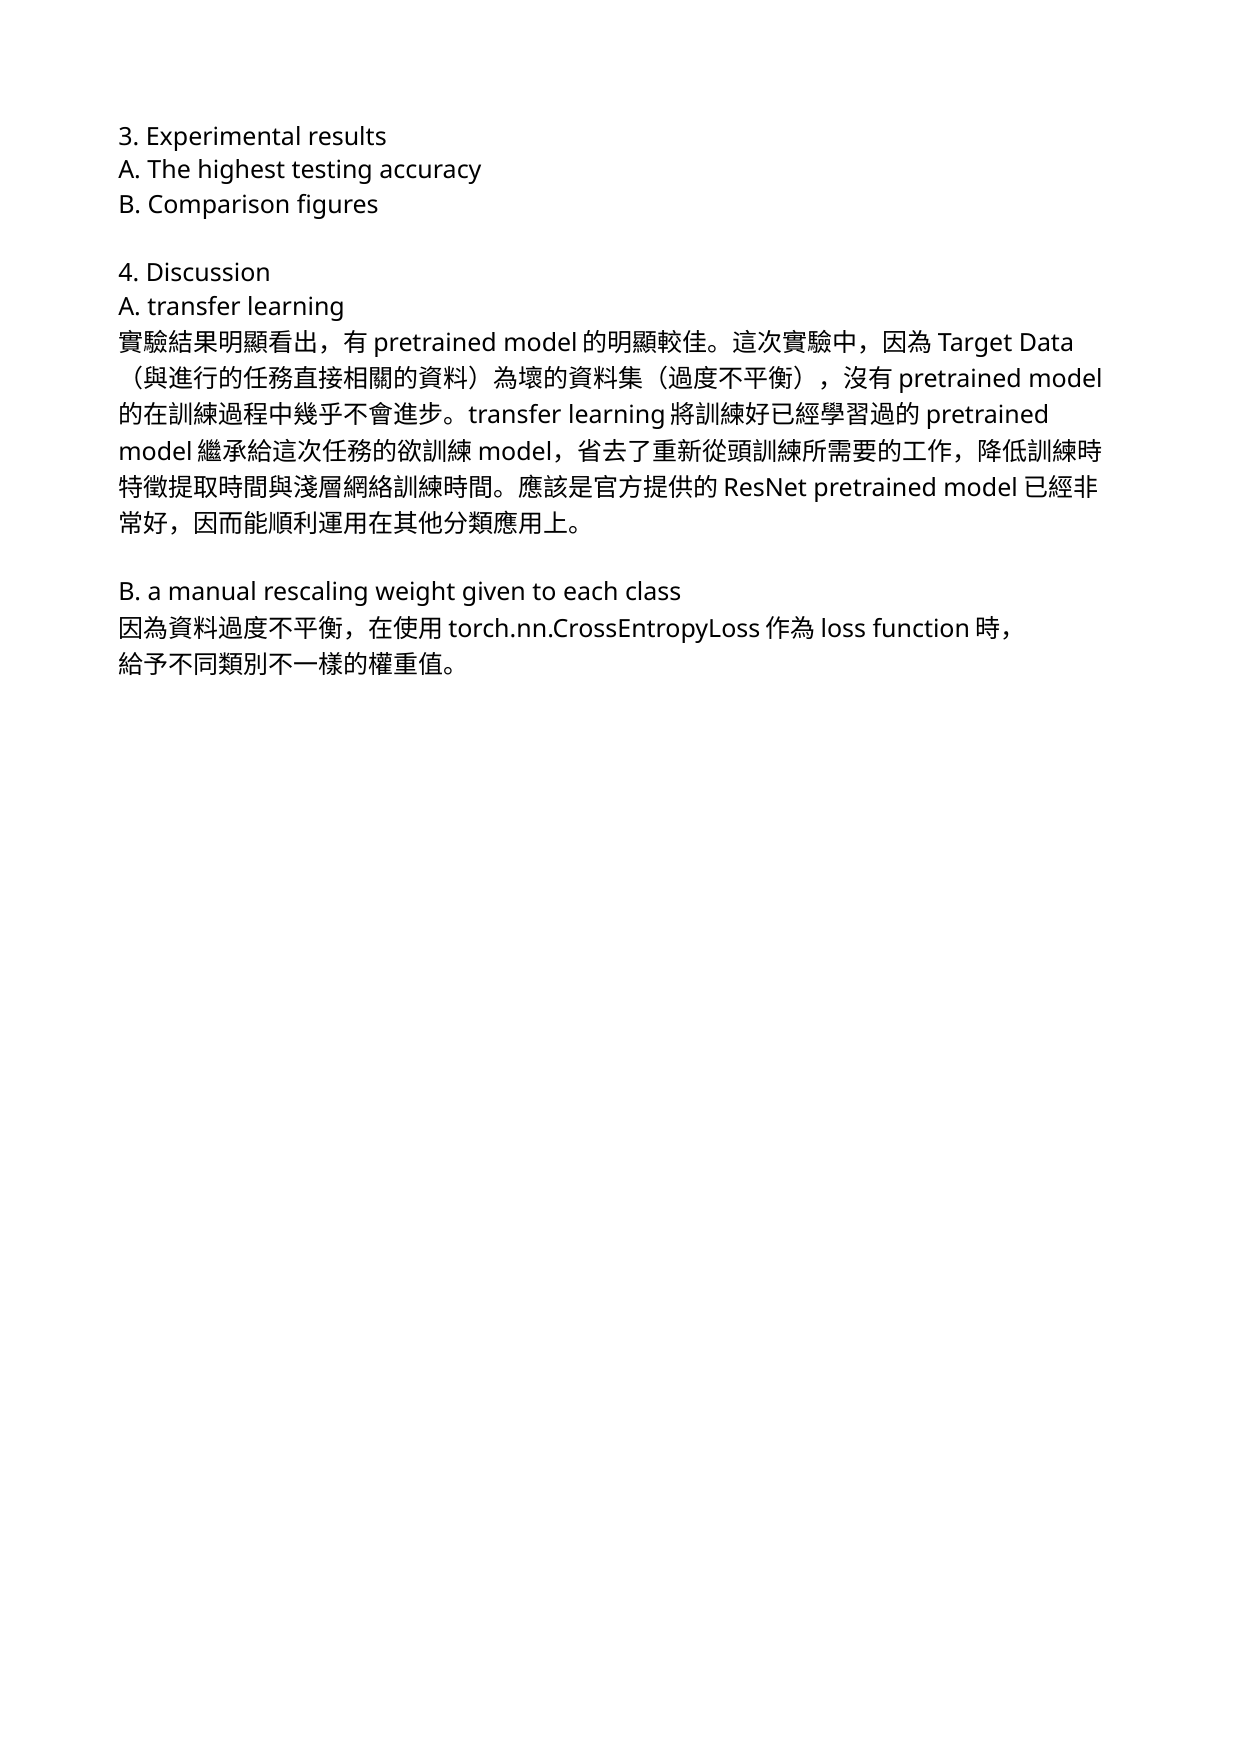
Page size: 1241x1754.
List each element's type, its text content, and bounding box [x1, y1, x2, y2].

text B. Comparison figures [118, 186, 1122, 220]
text A. transfer learning [118, 288, 1122, 322]
text 3. Experimental results [118, 118, 1122, 152]
text B. a manual rescaling weight given to each class [118, 574, 1122, 608]
text A. The highest testing accuracy [118, 152, 1122, 186]
text 給予不同類別不一樣的權重值。 [118, 644, 1122, 681]
text 4. Discussion [118, 254, 1122, 288]
text 因為資料過度不平衡，在使用torch.nn.CrossEntropyLoss作為loss function時， [118, 608, 1122, 644]
text 實驗結果明顯看出，有pretrained model的明顯較佳。這次實驗中，因為Target Data（與進行的任務直接相關的資料）為壞的資料集（過度不平衡），沒有pretrained model的在訓練過程中幾乎不會進步。transfer learning將訓練好已經學習過的pretrained model繼承給這次任務的欲訓練model，省去了重新從頭訓練所需要的工作，降低訓練時特徵提取時間與淺層網絡訓練時間。應該是官方提供的ResNet pretrained model已經非常好，因而能順利運用在其他分類應用上。 [118, 322, 1122, 540]
